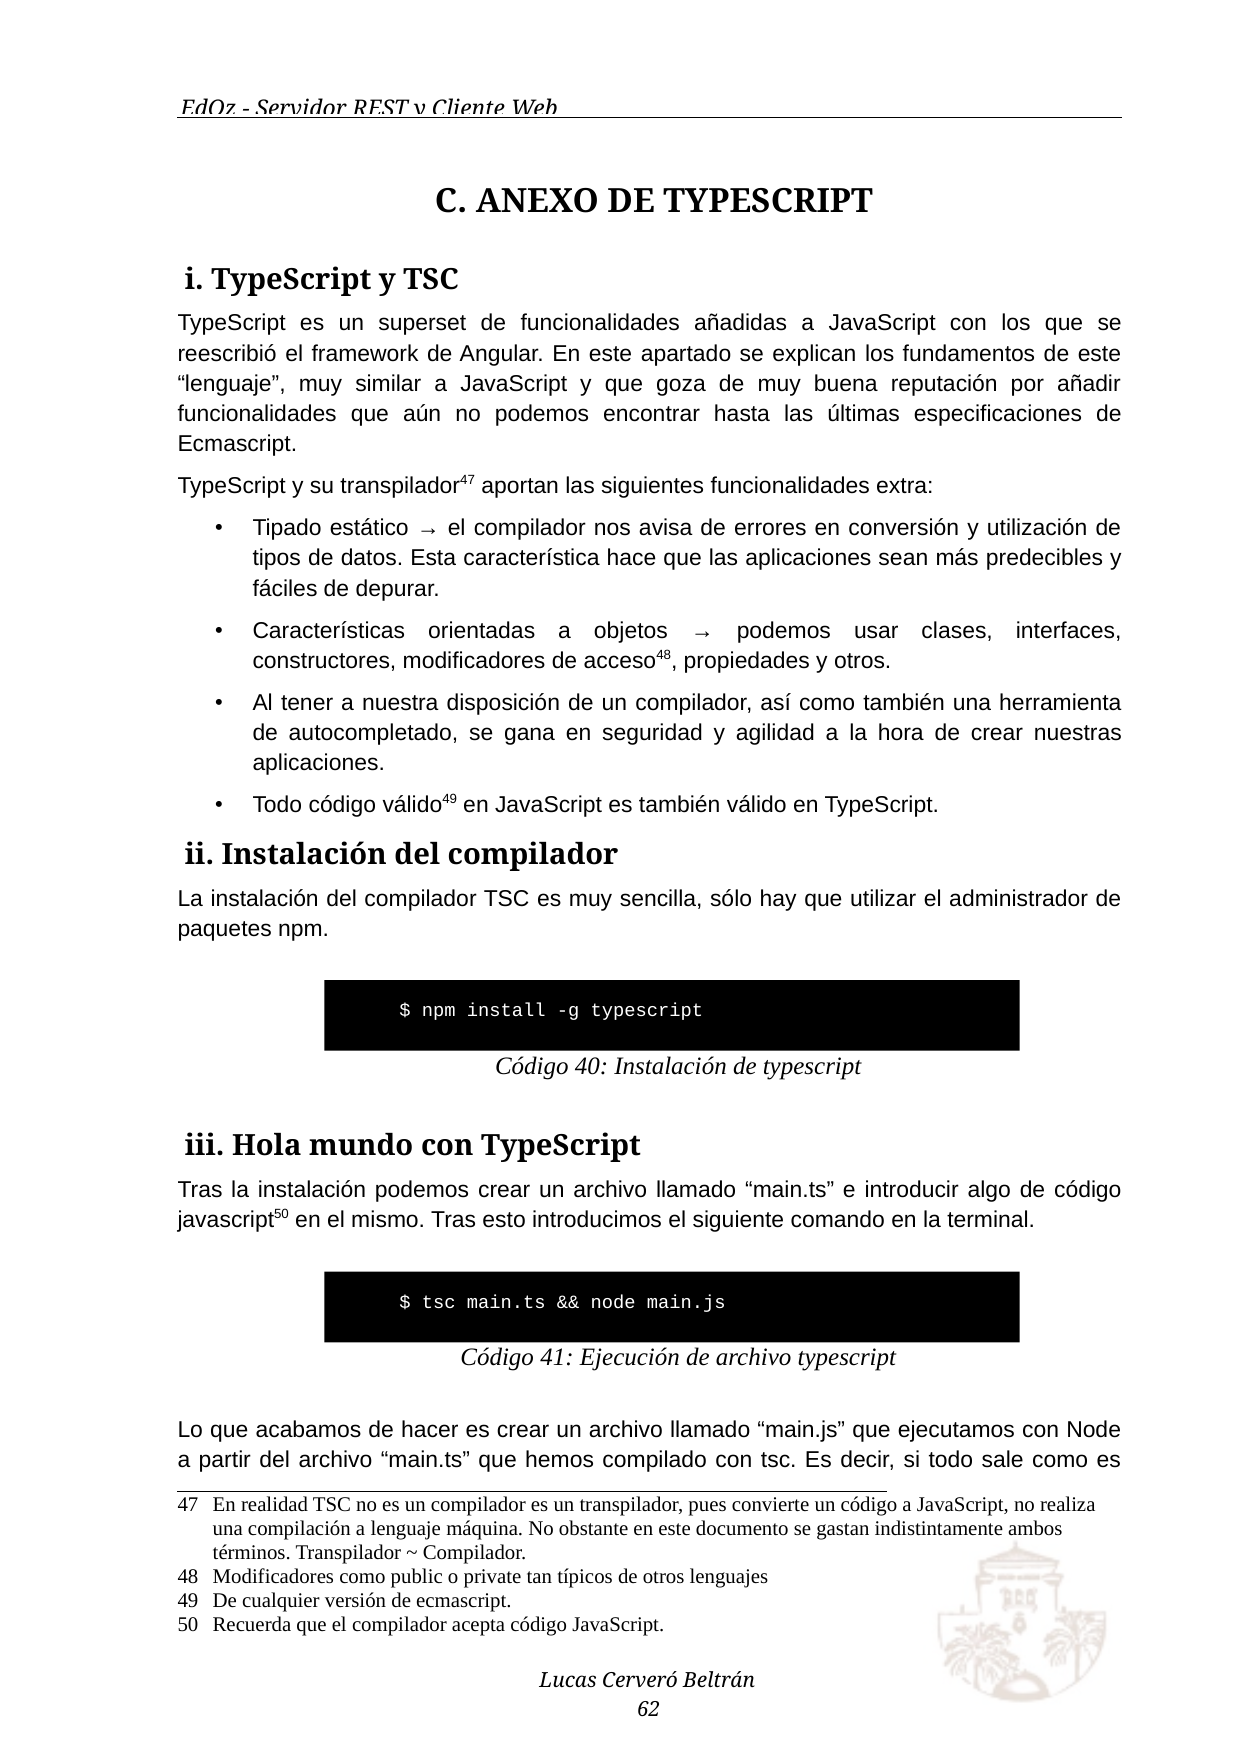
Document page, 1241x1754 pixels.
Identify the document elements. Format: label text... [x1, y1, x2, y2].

text TypeScript es un superset de funcionalidades añadidas a JavaScript con los que se reescribió el framework de Angular. En este apartado se explican los fundamentos de este “lenguaje”, muy similar a JavaScript y que goza de muy buena reputación por añadir funcionalidades que aún no podemos encontrar hasta las últimas especificaciones de Ecmascript. [177, 309, 1122, 457]
text En realidad TSC no es un compilador es un transpilador, pues convierte un código a JavaScript, no realiza una compilación a lenguaje máquina. No obstante en este documento se gastan indistintamente ambos términos. Transpilador ~ Compilador. [177, 1492, 1122, 1564]
list Modificadores como public o private tan típicos de otros lenguajes [177, 1564, 1122, 1588]
list Instalación del compilador [177, 833, 1122, 873]
text Código 40: Instalación de typescript [324, 979, 1034, 1079]
text Código 41: Ejecución de archivo typescript [324, 1271, 1034, 1371]
text La instalación del compilador TSC es muy sencilla, sólo hay que utilizar el administrador de paquetes npm. [177, 884, 1122, 941]
list Características orientadas a objetos → podemos usar clases, interfaces, constructores, modificadores de acceso, propiedades y otros. [215, 617, 1122, 673]
text Tras la instalación podemos crear un archivo llamado “main.ts” e introducir algo de código javascript en el mismo. Tras esto introducimos el siguiente comando en la terminal. [177, 1176, 1122, 1233]
list Al tener a nuestra disposición de un compilador, así como también una herramienta de autocompletado, se gana en seguridad y agilidad a la hora de crear nuestras aplicaciones. [215, 689, 1122, 776]
list Anexo de TypeScript [177, 177, 1122, 222]
list Todo código válido en JavaScript es también válido en TypeScript. [215, 791, 1122, 817]
list Hola mundo con TypeScript [177, 1125, 1122, 1164]
text Recuerda que el compilador acepta código JavaScript. [177, 1612, 1122, 1636]
list Tipado estático → el compilador nos avisa de errores en conversión y utilización de tipos de datos. Esta característica hace que las aplicaciones sean más predecibles y fáciles de depurar. [215, 514, 1122, 601]
text Lo que acabamos de hacer es crear un archivo llamado “main.js” que ejecutamos con Node a partir del archivo “main.ts” que hemos compilado con tsc. Es decir, si todo sale como es [177, 1416, 1122, 1473]
list De cualquier versión de ecmascript. [177, 1588, 1122, 1612]
text TypeScript y su transpilador aportan las siguientes funcionalidades extra: [177, 472, 1122, 498]
list TypeScript y TSC [177, 258, 1122, 298]
